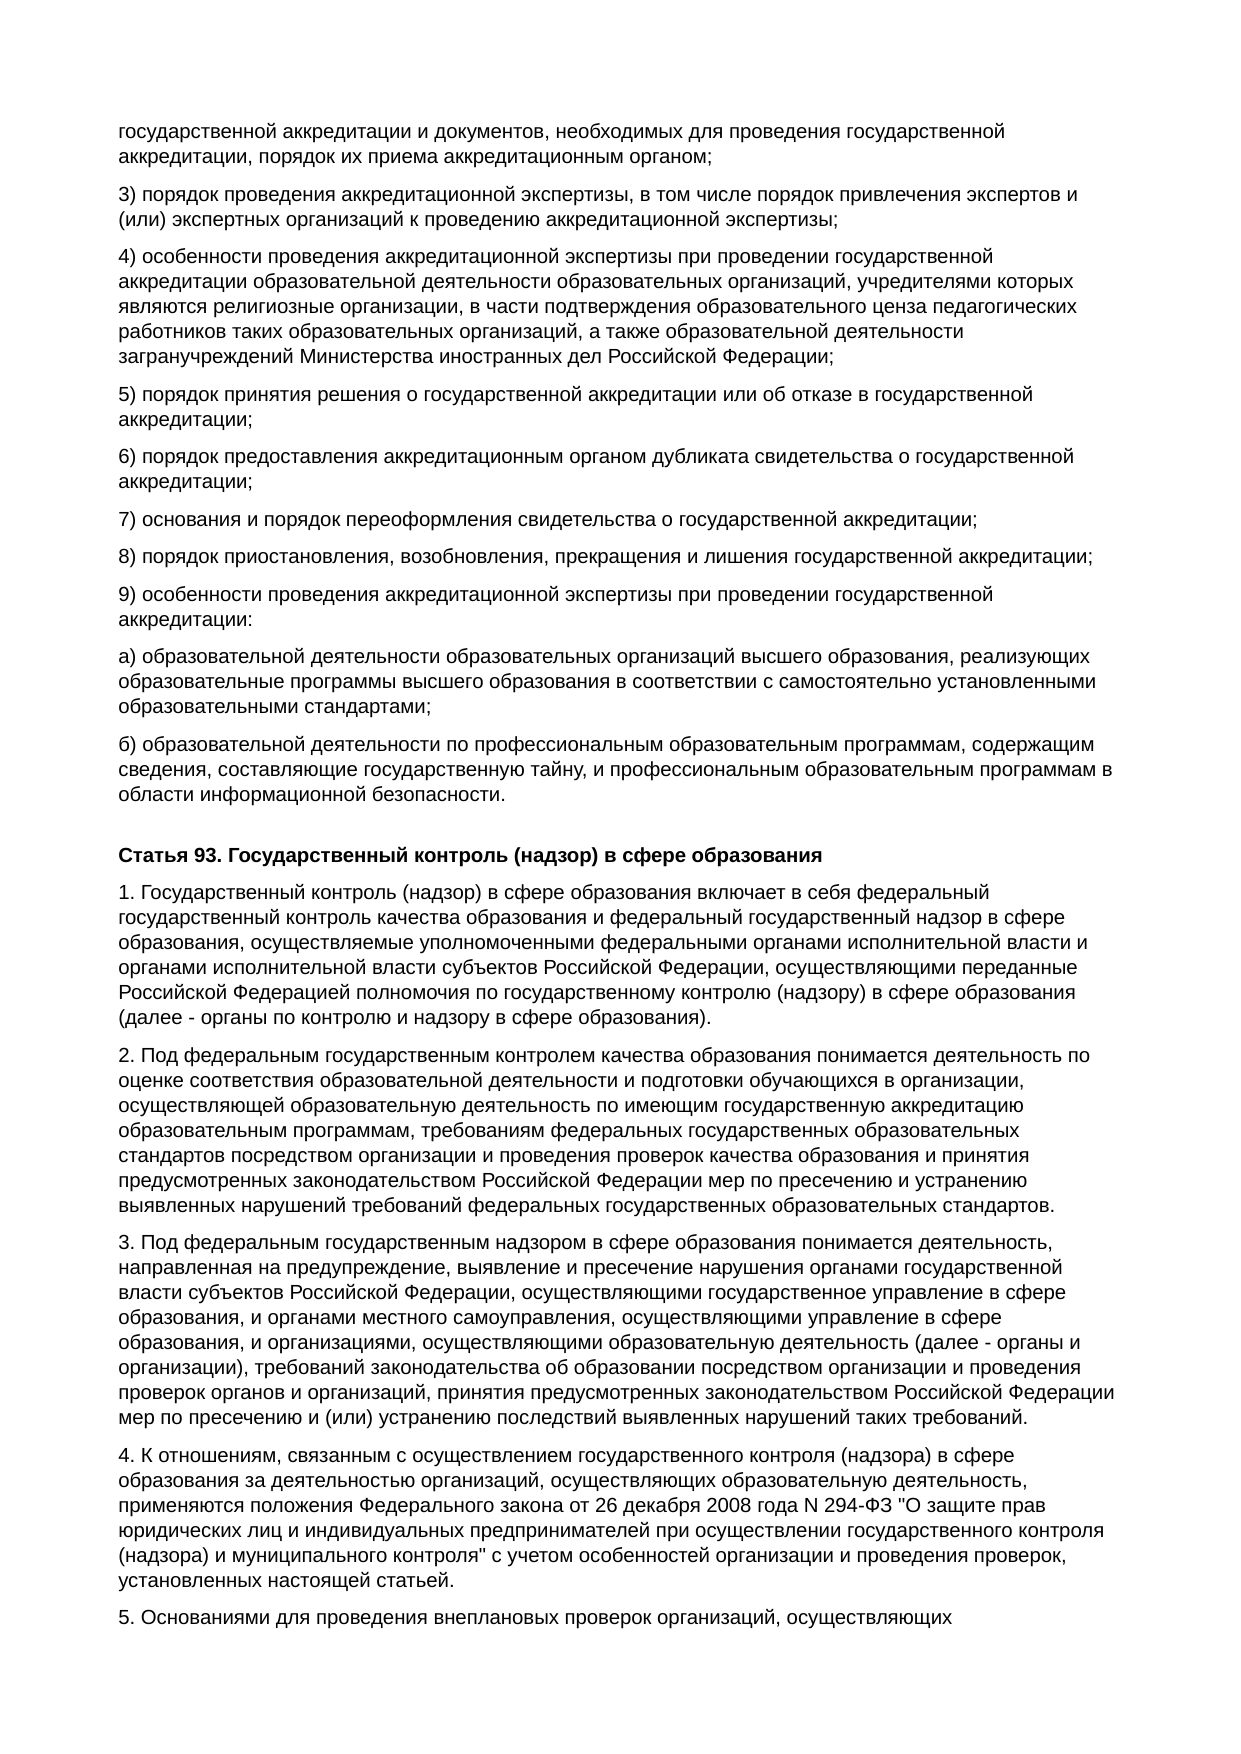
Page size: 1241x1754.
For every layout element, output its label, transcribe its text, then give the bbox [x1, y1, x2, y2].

text 6) порядок предоставления аккредитационным органом дубликата свидетельства о государственной аккредитации; [118, 443, 1122, 493]
text 5) порядок принятия решения о государственной аккредитации или об отказе в государственной аккредитации; [118, 381, 1122, 431]
text 3. Под федеральным государственным надзором в сфере образования понимается деятельность, направленная на предупреждение, выявление и пресечение нарушения органами государственной власти субъектов Российской Федерации, осуществляющими государственное управление в сфере образования, и органами местного самоуправления, осуществляющими управление в сфере образования, и организациями, осуществляющими образовательную деятельность (далее - органы и организации), требований законодательства об образовании посредством организации и проведения проверок органов и организаций, принятия предусмотренных законодательством Российской Федерации мер по пресечению и (или) устранению последствий выявленных нарушений таких требований. [118, 1229, 1122, 1429]
text 1. Государственный контроль (надзор) в сфере образования включает в себя федеральный государственный контроль качества образования и федеральный государственный надзор в сфере образования, осуществляемые уполномоченными федеральными органами исполнительной власти и органами исполнительной власти субъектов Российской Федерации, осуществляющими переданные Российской Федерацией полномочия по государственному контролю (надзору) в сфере образования (далее - органы по контролю и надзору в сфере образования). [118, 879, 1122, 1029]
text 5. Основаниями для проведения внеплановых проверок организаций, осуществляющих [118, 1604, 1122, 1629]
subtitle Статья 93. Государственный контроль (надзор) в сфере образования [118, 843, 1122, 866]
text 2. Под федеральным государственным контролем качества образования понимается деятельность по оценке соответствия образовательной деятельности и подготовки обучающихся в организации, осуществляющей образовательную деятельность по имеющим государственную аккредитацию образовательным программам, требованиям федеральных государственных образовательных стандартов посредством организации и проведения проверок качества образования и принятия предусмотренных законодательством Российской Федерации мер по пресечению и устранению выявленных нарушений требований федеральных государственных образовательных стандартов. [118, 1041, 1122, 1216]
text 7) основания и порядок переоформления свидетельства о государственной аккредитации; [118, 506, 1122, 531]
text 9) особенности проведения аккредитационной экспертизы при проведении государственной аккредитации: [118, 581, 1122, 631]
text а) образовательной деятельности образовательных организаций высшего образования, реализующих образовательные программы высшего образования в соответствии с самостоятельно установленными образовательными стандартами; [118, 643, 1122, 718]
text государственной аккредитации и документов, необходимых для проведения государственной аккредитации, порядок их приема аккредитационным органом; [118, 118, 1122, 168]
text б) образовательной деятельности по профессиональным образовательным программам, содержащим сведения, составляющие государственную тайну, и профессиональным образовательным программам в области информационной безопасности. [118, 731, 1122, 806]
text 4) особенности проведения аккредитационной экспертизы при проведении государственной аккредитации образовательной деятельности образовательных организаций, учредителями которых являются религиозные организации, в части подтверждения образовательного ценза педагогических работников таких образовательных организаций, а также образовательной деятельности загранучреждений Министерства иностранных дел Российской Федерации; [118, 243, 1122, 368]
text 8) порядок приостановления, возобновления, прекращения и лишения государственной аккредитации; [118, 543, 1122, 568]
text 3) порядок проведения аккредитационной экспертизы, в том числе порядок привлечения экспертов и (или) экспертных организаций к проведению аккредитационной экспертизы; [118, 181, 1122, 231]
text 4. К отношениям, связанным с осуществлением государственного контроля (надзора) в сфере образования за деятельностью организаций, осуществляющих образовательную деятельность, применяются положения Федерального закона от 26 декабря 2008 года N 294-ФЗ "О защите прав юридических лиц и индивидуальных предпринимателей при осуществлении государственного контроля (надзора) и муниципального контроля" с учетом особенностей организации и проведения проверок, установленных настоящей статьей. [118, 1441, 1122, 1591]
